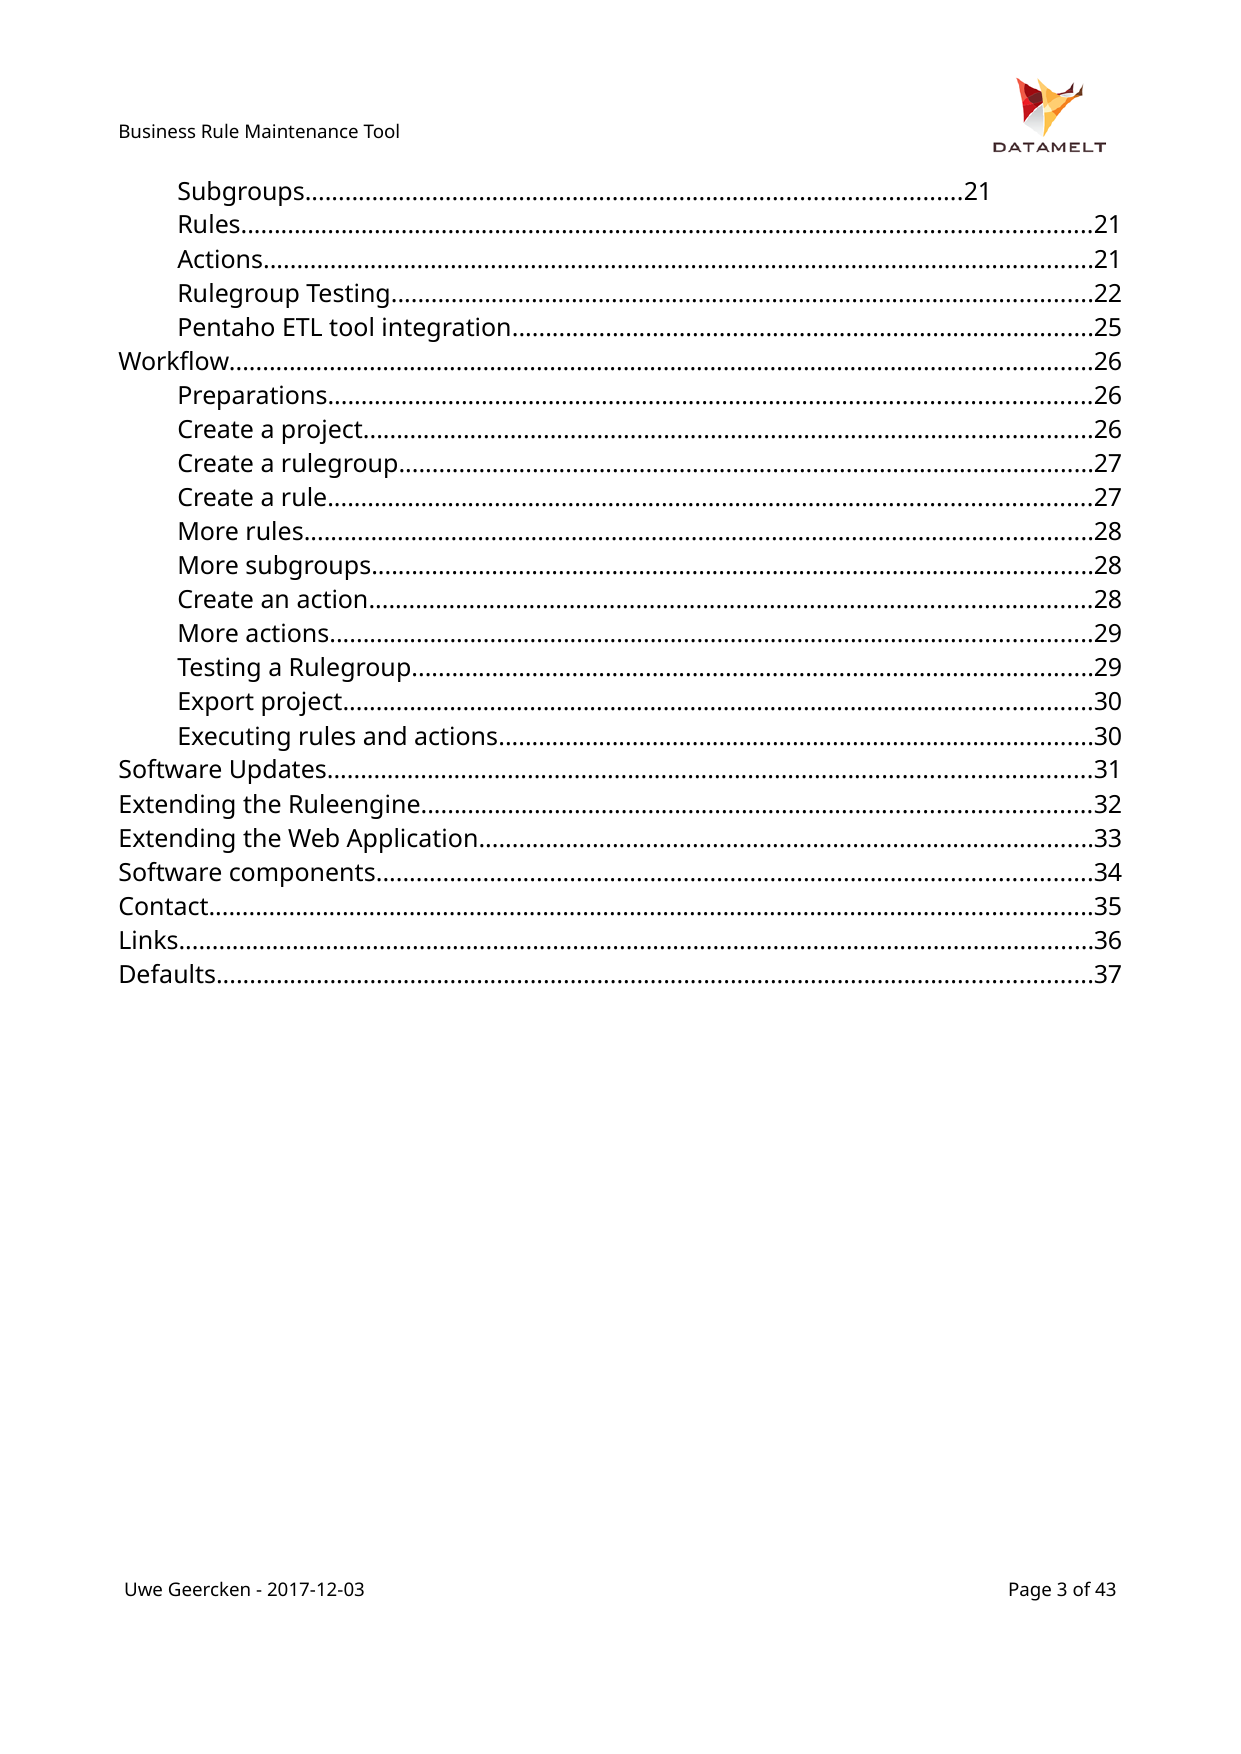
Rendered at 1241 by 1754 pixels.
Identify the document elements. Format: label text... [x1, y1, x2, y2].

text Create an action 28 [177, 582, 1122, 616]
text More subgroups 28 [177, 548, 1122, 582]
text Workflow 26 [118, 343, 1122, 377]
text Actions 21 [177, 241, 1122, 275]
text Software Updates 31 [118, 752, 1122, 786]
text Create a rulegroup 27 [177, 446, 1122, 480]
text Executing rules and actions 30 [177, 718, 1122, 752]
text Preparations 26 [177, 377, 1122, 412]
text Extending the Web Application 33 [118, 820, 1122, 854]
picture [992, 69, 1107, 160]
text Links 36 [118, 922, 1122, 957]
text Export project 30 [177, 684, 1122, 718]
text Pentaho ETL tool integration 25 [177, 309, 1122, 343]
text Create a rule 27 [177, 480, 1122, 514]
text Defaults 37 [118, 957, 1122, 991]
text Software components 34 [118, 854, 1122, 888]
text Rules 21 [177, 207, 1122, 241]
text Extending the Ruleengine 32 [118, 786, 1122, 820]
text Testing a Rulegroup 29 [177, 650, 1122, 684]
text Subgroups 21 [177, 173, 1122, 207]
text More actions 29 [177, 616, 1122, 650]
text More rules 28 [177, 514, 1122, 548]
text Rulegroup Testing 22 [177, 275, 1122, 309]
text Contact 35 [118, 888, 1122, 922]
text Create a project 26 [177, 412, 1122, 446]
